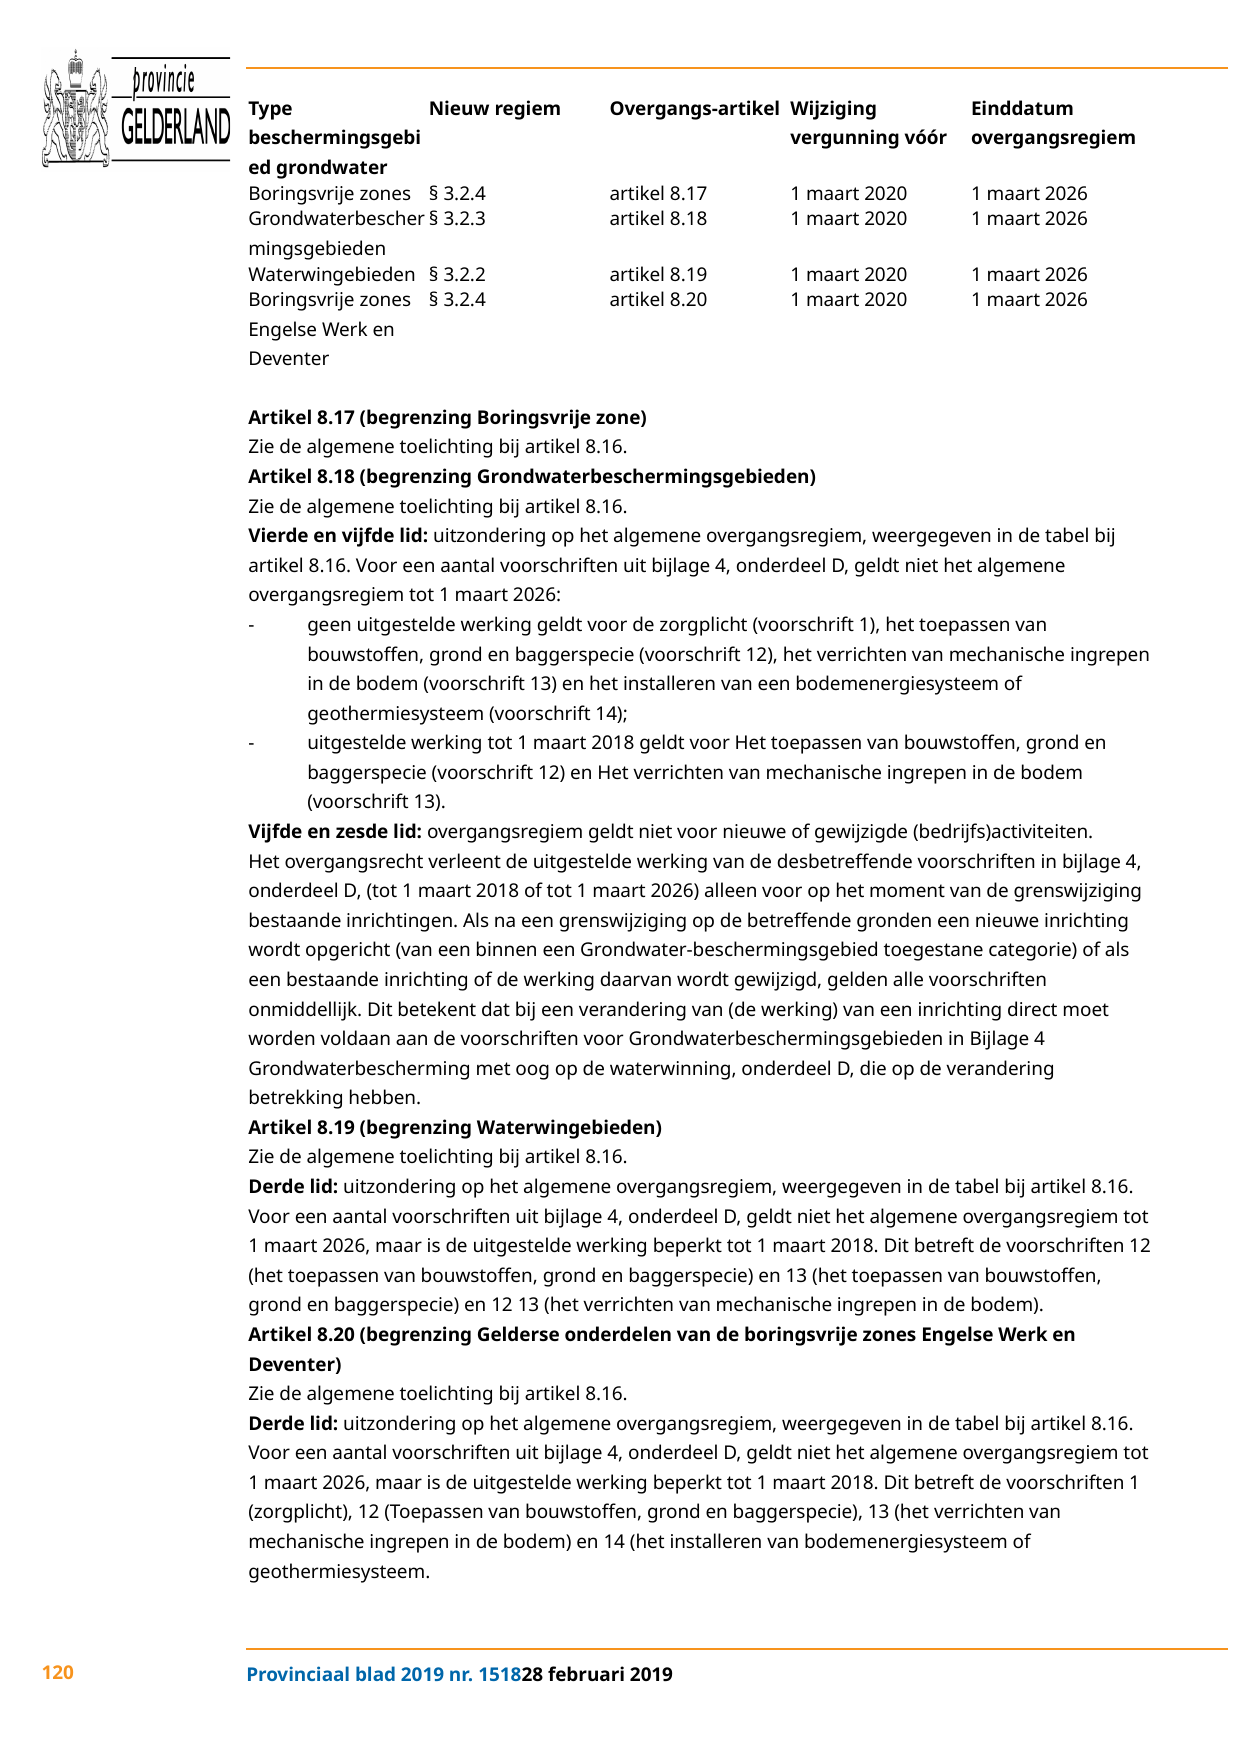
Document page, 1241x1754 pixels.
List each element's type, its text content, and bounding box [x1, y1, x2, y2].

table_cell Boringsvrije zones Engelse Werk en Deventer [248, 286, 429, 371]
text Zie de algemene toelichting bij artikel 8.16. [248, 493, 1152, 519]
table_cell 1 maart 2020 [790, 205, 971, 261]
table_header Overgangs-artikel [609, 95, 790, 180]
text Vijfde en zesde lid: overgangsregiem geldt niet voor nieuwe of gewijzigde (bedrijfs)activiteiten. [248, 818, 1152, 844]
table_cell § 3.2.3 [429, 205, 609, 261]
text Derde lid: uitzondering op het algemene overgangsregiem, weergegeven in de tabel bij artikel 8.16. Voor een aantal voorschriften uit bijlage 4, onderdeel D, geldt niet het algemene overgangsregiem tot 1 maart 2026, maar is de uitgestelde werking beperkt tot 1 maart 2018. Dit betreft de voorschriften 1 (zorgplicht), 12 (Toepassen van bouwstoffen, grond en baggerspecie), 13 (het verrichten van mechanische ingrepen in de bodem) en 14 (het installeren van bodemenergiesysteem of geothermiesysteem. [248, 1410, 1152, 1584]
text Het overgangsrecht verleent de uitgestelde werking van de desbetreffende voorschriften in bijlage 4, onderdeel D, (tot 1 maart 2018 of tot 1 maart 2026) alleen voor op het moment van de grenswijziging bestaande inrichtingen. Als na een grenswijziging op de betreffende gronden een nieuwe inrichting wordt opgericht (van een binnen een Grondwater-beschermingsgebied toegestane categorie) of als een bestaande inrichting of de werking daarvan wordt gewijzigd, gelden alle voorschriften onmiddellijk. Dit betekent dat bij een verandering van (de werking) van een inrichting direct moet worden voldaan aan de voorschriften voor Grondwaterbeschermingsgebieden in Bijlage 4 Grondwaterbescherming met oog op de waterwinning, onderdeel D, die op de verandering betrekking hebben. [248, 848, 1152, 1110]
table_header Nieuw regiem [429, 95, 609, 180]
table_header Einddatum overgangsregiem [971, 95, 1152, 180]
text Zie de algemene toelichting bij artikel 8.16. [248, 1380, 1152, 1406]
text Artikel 8.18 (begrenzing Grondwaterbeschermingsgebieden) [248, 463, 1152, 489]
table_cell 1 maart 2026 [971, 180, 1152, 205]
table_cell 1 maart 2020 [790, 180, 971, 205]
table_cell 1 maart 2020 [790, 286, 971, 371]
text Vierde en vijfde lid: uitzondering op het algemene overgangsregiem, weergegeven in de tabel bij artikel 8.16. Voor een aantal voorschriften uit bijlage 4, onderdeel D, geldt niet het algemene overgangsregiem tot 1 maart 2026: [248, 522, 1152, 607]
text Zie de algemene toelichting bij artikel 8.16. [248, 1144, 1152, 1169]
table_cell Boringsvrije zones [248, 180, 429, 205]
table_cell artikel 8.18 [609, 205, 790, 261]
table_header Type beschermingsgebied grondwater [248, 95, 429, 180]
text Zie de algemene toelichting bij artikel 8.16. [248, 434, 1152, 459]
table_cell artikel 8.19 [609, 261, 790, 286]
table_cell Grondwaterbeschermingsgebieden [248, 205, 429, 261]
table_header Wijziging vergunning vóór [790, 95, 971, 180]
text Artikel 8.19 (begrenzing Waterwingebieden) [248, 1114, 1152, 1140]
table_cell § 3.2.4 [429, 286, 609, 371]
table_cell Waterwingebieden [248, 261, 429, 286]
table_cell 1 maart 2026 [971, 286, 1152, 371]
text Artikel 8.17 (begrenzing Boringsvrije zone) [248, 404, 1152, 430]
text Artikel 8.20 (begrenzing Gelderse onderdelen van de boringsvrije zones Engelse Werk en Deventer) [248, 1321, 1152, 1377]
table_cell artikel 8.20 [609, 286, 790, 371]
list geen uitgestelde werking geldt voor de zorgplicht (voorschrift 1), het toepassen van bouwstoffen, grond en baggerspecie (voorschrift 12), het verrichten van mechanische ingrepen in de bodem (voorschrift 13) en het installeren van een bodemenergiesysteem of geothermiesysteem (voorschrift 14); [248, 611, 1152, 726]
table_cell artikel 8.17 [609, 180, 790, 205]
table_cell 1 maart 2020 [790, 261, 971, 286]
table_cell § 3.2.2 [429, 261, 609, 286]
picture [41, 47, 231, 172]
table_cell § 3.2.4 [429, 180, 609, 205]
table_cell 1 maart 2026 [971, 205, 1152, 261]
text Voor een aantal voorschriften uit bijlage 4, onderdeel D, geldt niet het algemene overgangsregiem tot 1 maart 2026, maar is de uitgestelde werking beperkt tot 1 maart 2018. Dit betreft de voorschriften 12 (het toepassen van bouwstoffen, grond en baggerspecie) en 13 (het toepassen van bouwstoffen, grond en baggerspecie) en 12 13 (het verrichten van mechanische ingrepen in de bodem). [248, 1203, 1152, 1317]
text Derde lid: uitzondering op het algemene overgangsregiem, weergegeven in de tabel bij artikel 8.16. [248, 1173, 1152, 1199]
table_cell 1 maart 2026 [971, 261, 1152, 286]
list uitgestelde werking tot 1 maart 2018 geldt voor Het toepassen van bouwstoffen, grond en baggerspecie (voorschrift 12) en Het verrichten van mechanische ingrepen in de bodem (voorschrift 13). [248, 729, 1152, 814]
